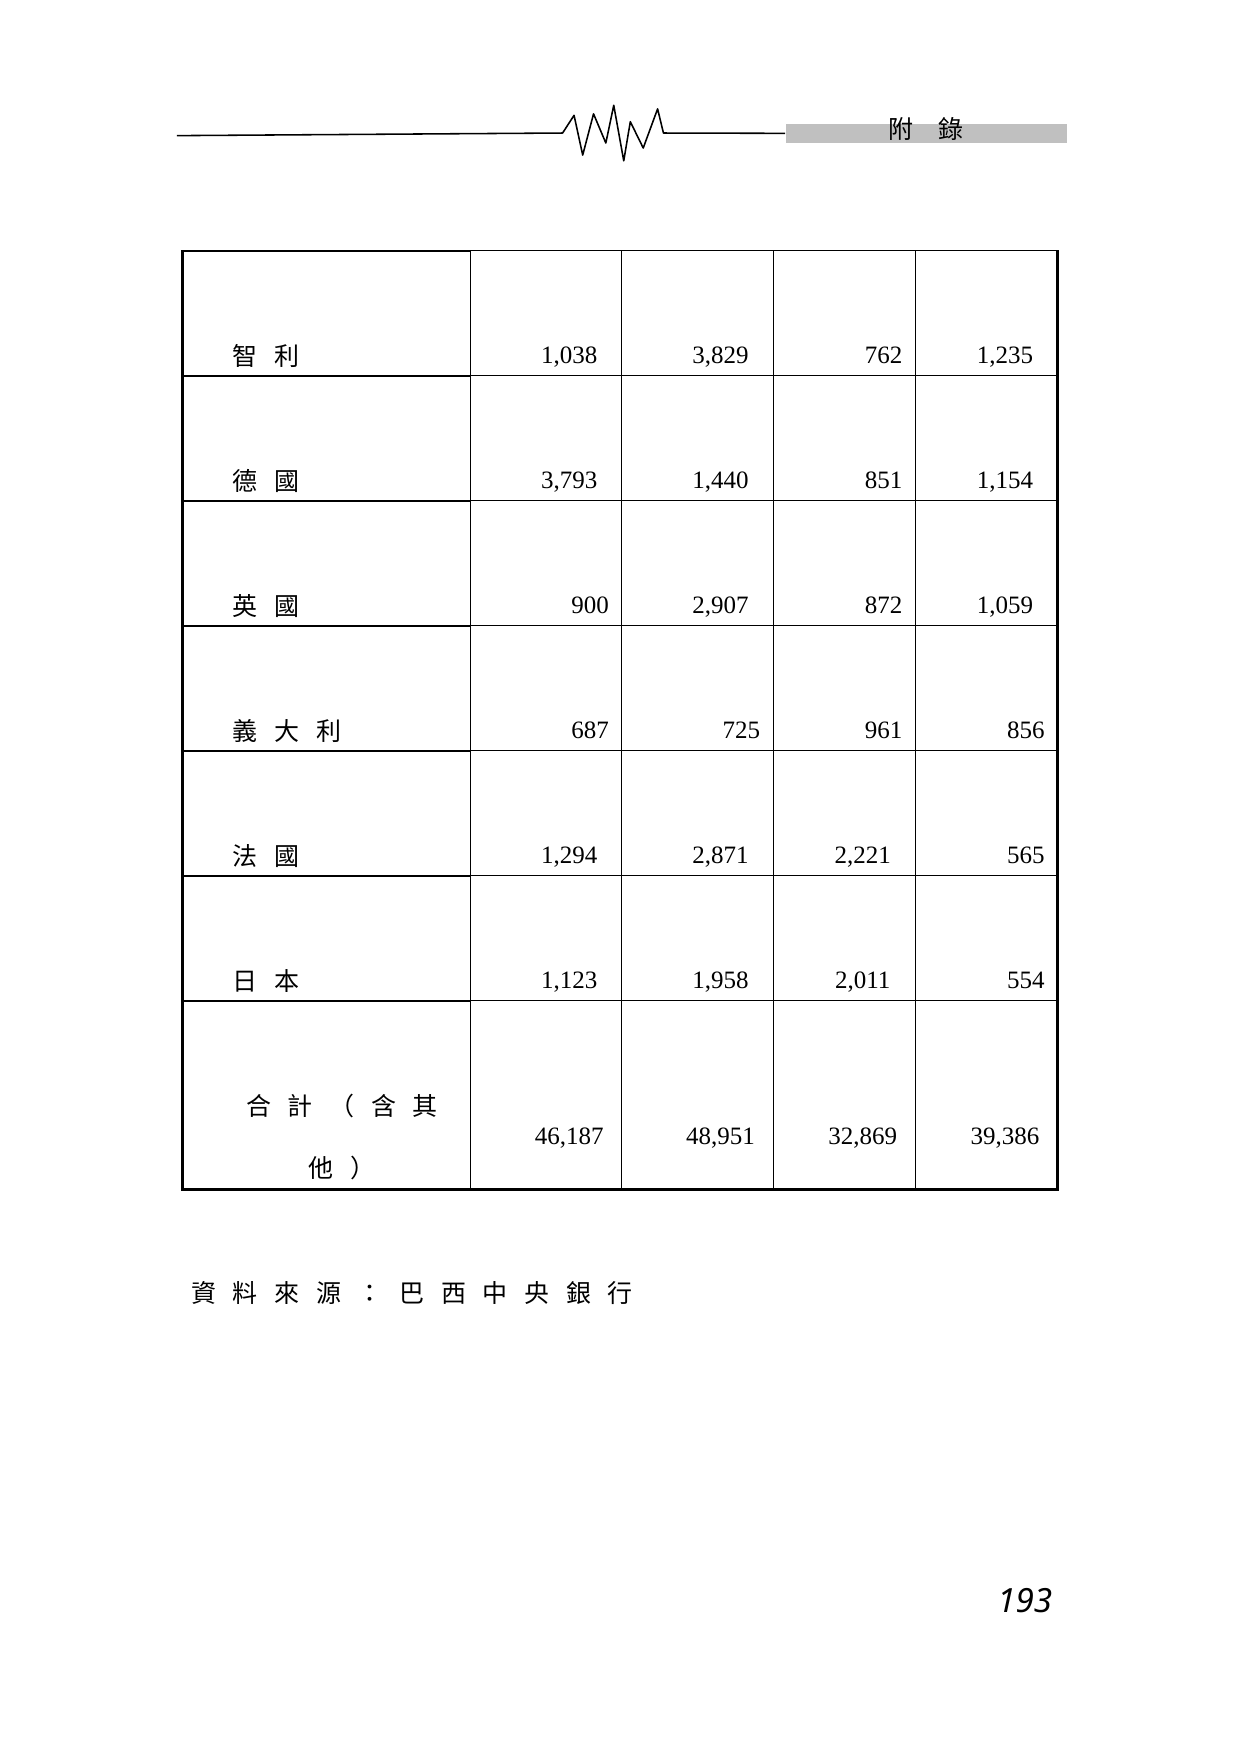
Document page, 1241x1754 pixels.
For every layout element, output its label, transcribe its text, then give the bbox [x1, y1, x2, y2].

table_cell 32,869 [774, 1001, 915, 1188]
table_cell 46,187 [471, 1001, 621, 1188]
table_cell 法國 [184, 752, 470, 875]
table_cell 2,011 [774, 876, 915, 1000]
table_cell 1,235 [916, 251, 1056, 375]
table_cell 1,294 [471, 751, 621, 875]
table_cell 英國 [184, 502, 470, 625]
table_cell 1,154 [916, 376, 1056, 500]
table_cell 851 [774, 376, 915, 500]
table_cell 872 [774, 501, 915, 625]
table_cell 1,038 [471, 251, 621, 375]
table_cell 725 [622, 626, 773, 750]
table_cell 900 [471, 501, 621, 625]
table_cell 2,221 [774, 751, 915, 875]
table_cell 合計（含其他） [184, 1002, 470, 1188]
table_cell 1,440 [622, 376, 773, 500]
table_cell 961 [774, 626, 915, 750]
table_cell 1,123 [471, 876, 621, 1000]
table_cell 39,386 [916, 1001, 1056, 1188]
table_cell 智利 [184, 252, 470, 375]
table_cell 義大利 [184, 627, 470, 750]
table_cell 2,907 [622, 501, 773, 625]
table_cell 3,829 [622, 251, 773, 375]
table_cell 2,871 [622, 751, 773, 875]
table_cell 687 [471, 626, 621, 750]
table_cell 762 [774, 251, 915, 375]
table_cell 1,958 [622, 876, 773, 1000]
table_cell 565 [916, 751, 1056, 875]
table_cell 德國 [184, 377, 470, 500]
table_cell 日本 [184, 877, 470, 1000]
table_cell 48,951 [622, 1001, 773, 1188]
table_cell 1,059 [916, 501, 1056, 625]
table_cell 554 [916, 876, 1056, 1000]
table_cell 856 [916, 626, 1056, 750]
text 資料來源：巴西中央銀行 [183, 1250, 1058, 1313]
table_cell 3,793 [471, 376, 621, 500]
